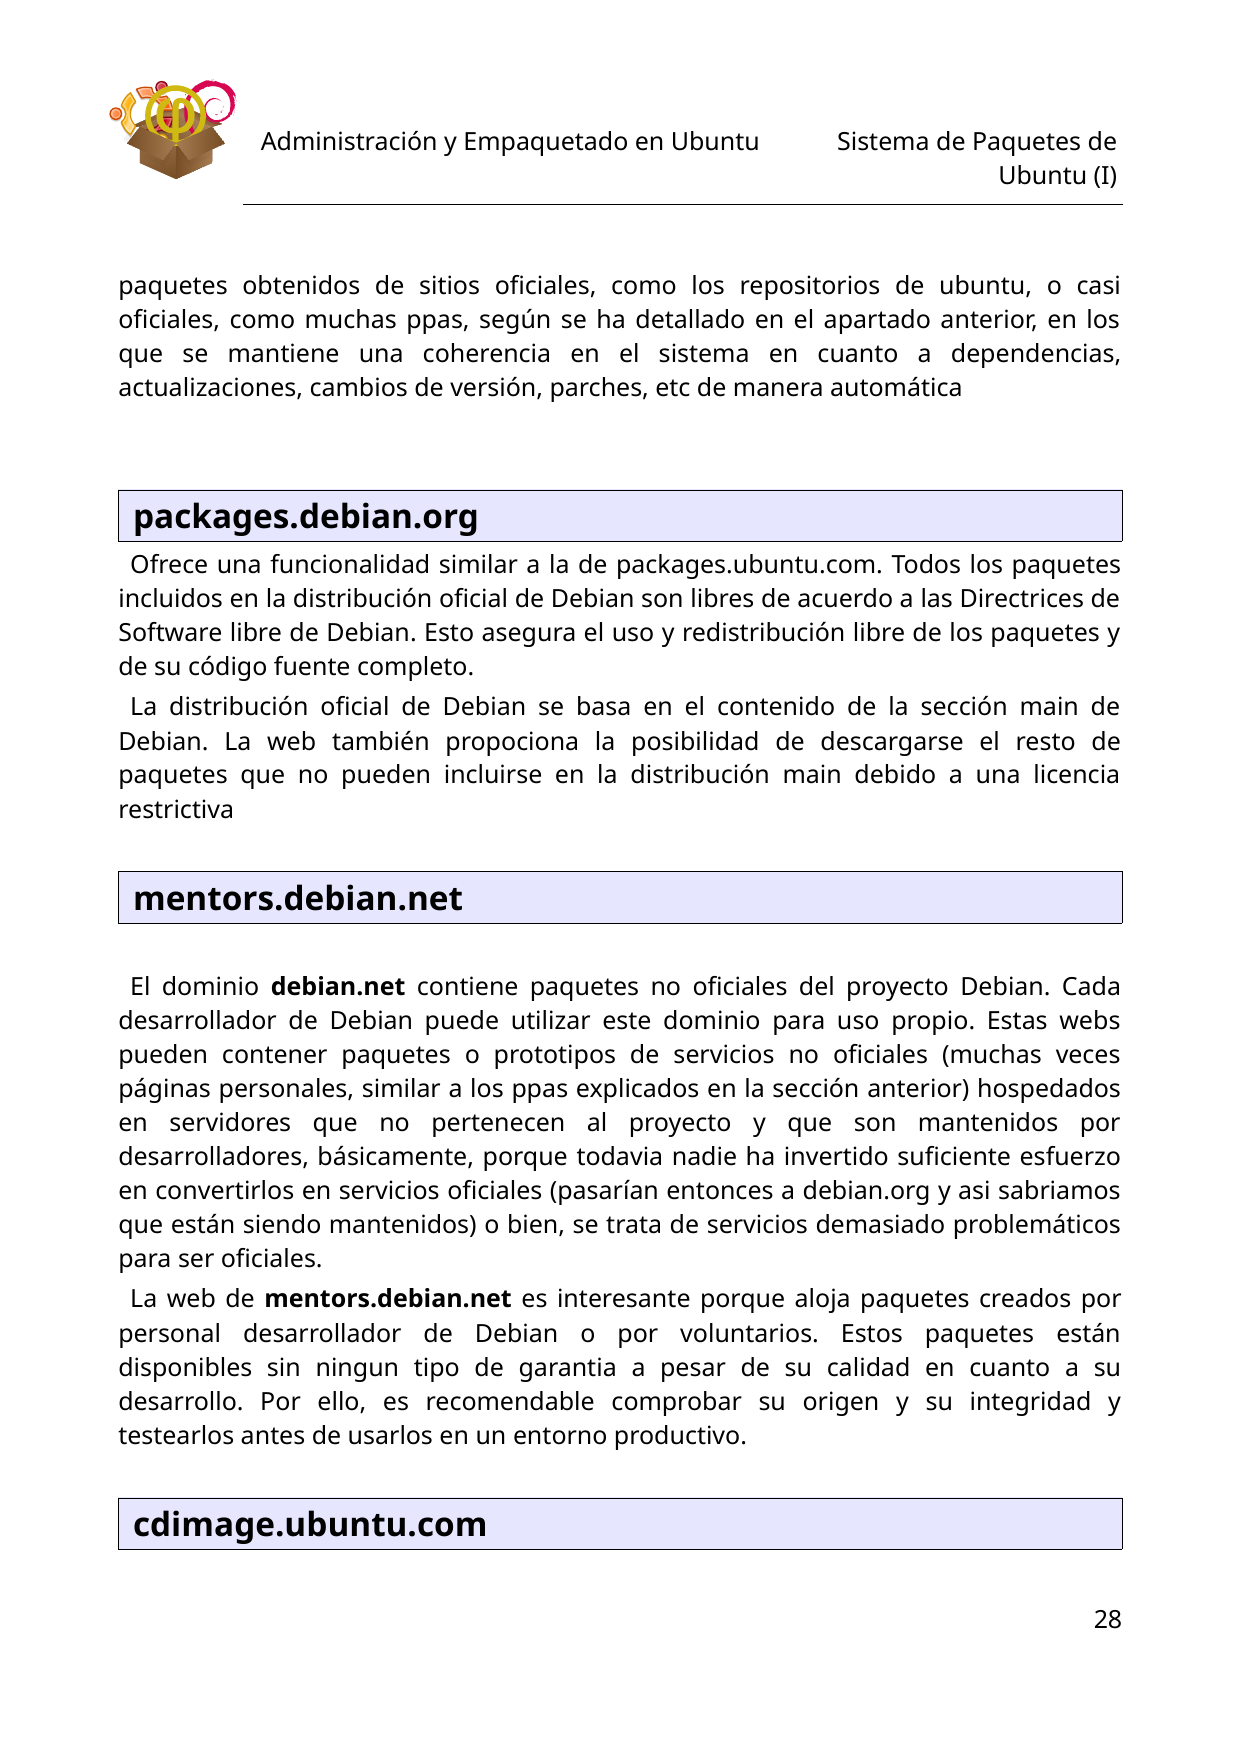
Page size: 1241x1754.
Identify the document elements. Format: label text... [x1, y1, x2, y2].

text El dominio debian.net contiene paquetes no oficiales del proyecto Debian. Cada desarrollador de Debian puede utilizar este dominio para uso propio. Estas webs pueden contener paquetes o prototipos de servicios no oficiales (muchas veces páginas personales, similar a los ppas explicados en la sección anterior) hospedados en servidores que no pertenecen al proyecto y que son mantenidos por desarrolladores, básicamente, porque todavia nadie ha invertido suficiente esfuerzo en convertirlos en servicios oficiales (pasarían entonces a debian.org y asi sabriamos que están siendo mantenidos) o bien, se trata de servicios demasiado problemáticos para ser oficiales. [118, 969, 1122, 1275]
text Ofrece una funcionalidad similar a la de packages.ubuntu.com. Todos los paquetes incluidos en la distribución oficial de Debian son libres de acuerdo a las Directrices de Software libre de Debian. Esto asegura el uso y redistribución libre de los paquetes y de su código fuente completo. [118, 547, 1122, 683]
text paquetes obtenidos de sitios oficiales, como los repositorios de ubuntu, o casi oficiales, como muchas ppas, según se ha detallado en el apartado anterior, en los que se mantiene una coherencia en el sistema en cuanto a dependencias, actualizaciones, cambios de versión, parches, etc de manera automática [118, 267, 1122, 403]
text La distribución oficial de Debian se basa en el contenido de la sección main de Debian. La web también propociona la posibilidad de descargarse el resto de paquetes que no pueden incluirse en la distribución main debido a una licencia restrictiva [118, 689, 1122, 825]
text La web de mentors.debian.net es interesante porque aloja paquetes creados por personal desarrollador de Debian o por voluntarios. Estos paquetes están disponibles sin ningun tipo de garantia a pesar de su calidad en cuanto a su desarrollo. Por ello, es recomendable comprobar su origen y su integridad y testearlos antes de usarlos en un entorno productivo. [118, 1281, 1122, 1451]
text cdimage.ubuntu.com [119, 1499, 1122, 1549]
text mentors.debian.net [119, 872, 1122, 923]
text packages.debian.org [119, 491, 1122, 541]
